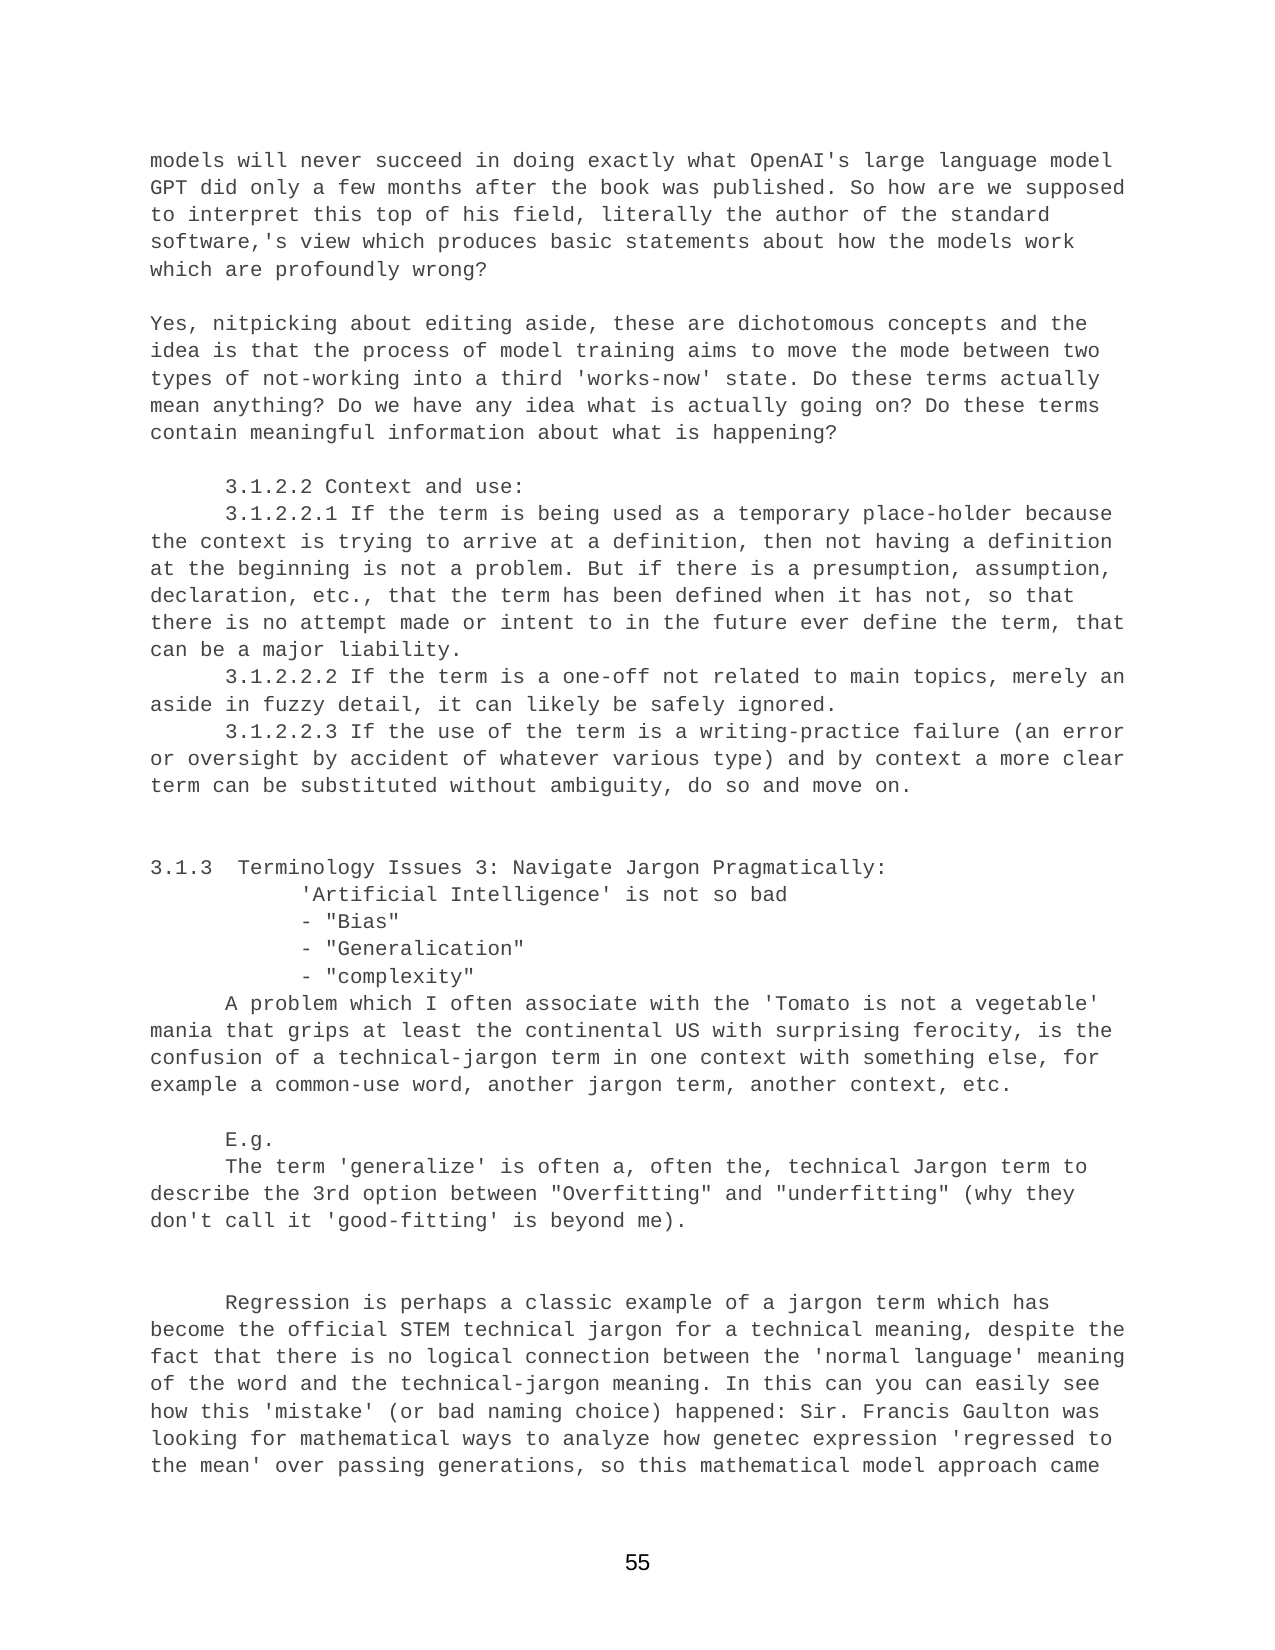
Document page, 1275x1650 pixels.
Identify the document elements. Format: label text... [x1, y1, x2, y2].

text - "Generalication" [150, 938, 1125, 962]
text Regression is perhaps a classic example of a jargon term which has become the official STEM technical jargon for a technical meaning, despite the fact that there is no logical connection between the 'normal language' meaning of the word and the technical-jargon meaning. In this can you can easily see how this 'mistake' (or bad naming choice) happened: Sir. Francis Gaulton was looking for mathematical ways to analyze how genetec expression 'regressed to the mean' over passing generations, so this mathematical model approach came [150, 1292, 1125, 1479]
text - "complexity" [150, 966, 1125, 989]
text 3.1.2.2 Context and use: [150, 476, 1125, 500]
text 3.1.2.2.2 If the term is a one-off not related to main topics, merely an aside in fuzzy detail, it can likely be safely ignored. [150, 667, 1125, 717]
text models will never succeed in doing exactly what OpenAI's large language model GPT did only a few months after the book was published. So how are we supposed to interpret this top of his field, literally the author of the standard software,'s view which produces basic statements about how the models work which are profoundly wrong? [150, 150, 1125, 282]
text 3.1.2.2.3 If the use of the term is a writing-practice failure (an error or oversight by accident of whatever various type) and by context a more clear term can be substituted without ambiguity, do so and move on. [150, 721, 1125, 799]
text 3.1.3 Terminology Issues 3: Navigate Jargon Pragmatically: [150, 857, 1125, 881]
text 'Artificial Intelligence' is not so bad [150, 884, 1125, 908]
text 3.1.2.2.1 If the term is being used as a temporary place-holder because the context is trying to arrive at a definition, then not having a definition at the beginning is not a problem. But if there is a presumption, assumption, declaration, etc., that the term has been defined when it has not, so that there is no attempt made or intent to in the future ever define the term, that can be a major liability. [150, 503, 1125, 663]
text - "Bias" [150, 911, 1125, 935]
text The term 'generalize' is often a, often the, technical Jargon term to describe the 3rd option between "Overfitting" and "underfitting" (why they don't call it 'good-fitting' is beyond me). [150, 1156, 1125, 1234]
text Yes, nitpicking about editing aside, these are dichotomous concepts and the idea is that the process of model training aims to move the mode between two types of not-working into a third 'works-now' state. Do these terms actually mean anything? Do we have any idea what is actually going on? Do these terms contain meaningful information about what is happening? [150, 313, 1125, 446]
text A problem which I often associate with the 'Tomato is not a vegetable' mania that grips at least the continental US with surprising ferocity, is the confusion of a technical-jargon term in one context with something else, for example a common-use word, another jargon term, another context, etc. [150, 993, 1125, 1098]
text E.g. [150, 1129, 1125, 1152]
